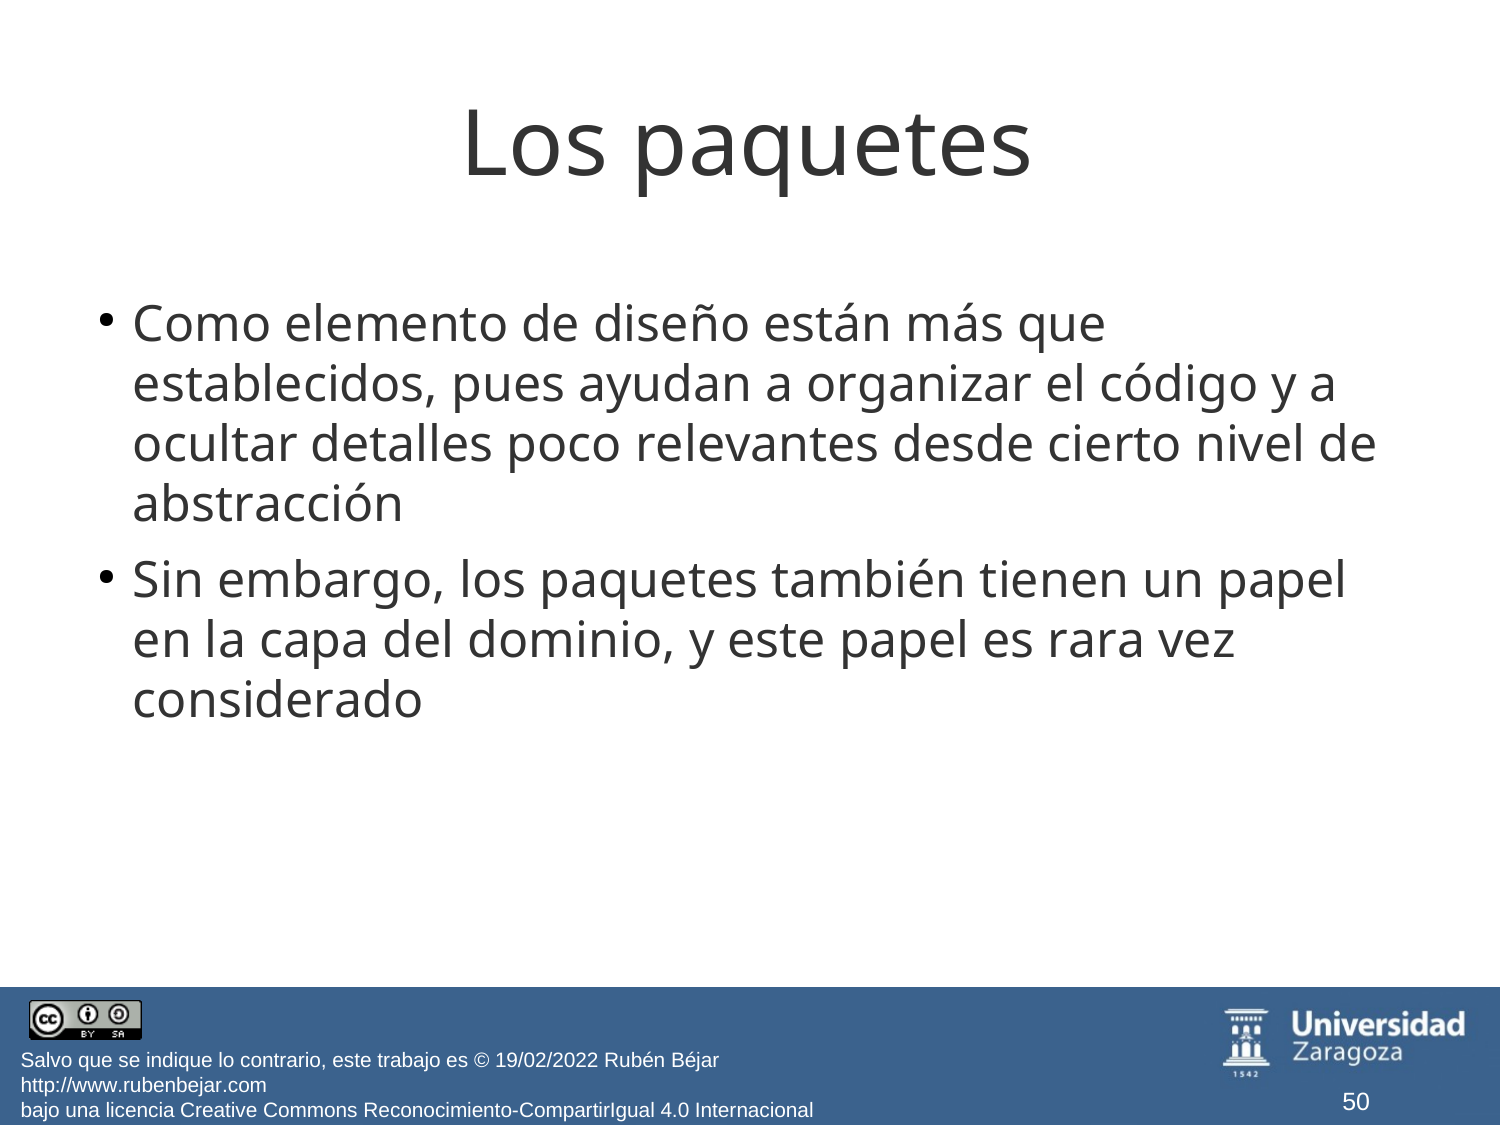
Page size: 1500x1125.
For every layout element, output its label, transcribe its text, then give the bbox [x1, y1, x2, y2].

title Los paquetes [74, 21, 1420, 257]
list Como elemento de diseño están más que establecidos, pues ayudan a organizar el código y a ocultar detalles poco relevantes desde cierto nivel de abstracción Sin embargo, los paquetes también tienen un papel en la capa del dominio, y este papel es rara vez considerado [82, 283, 1418, 957]
picture [0, 987, 1500, 1125]
